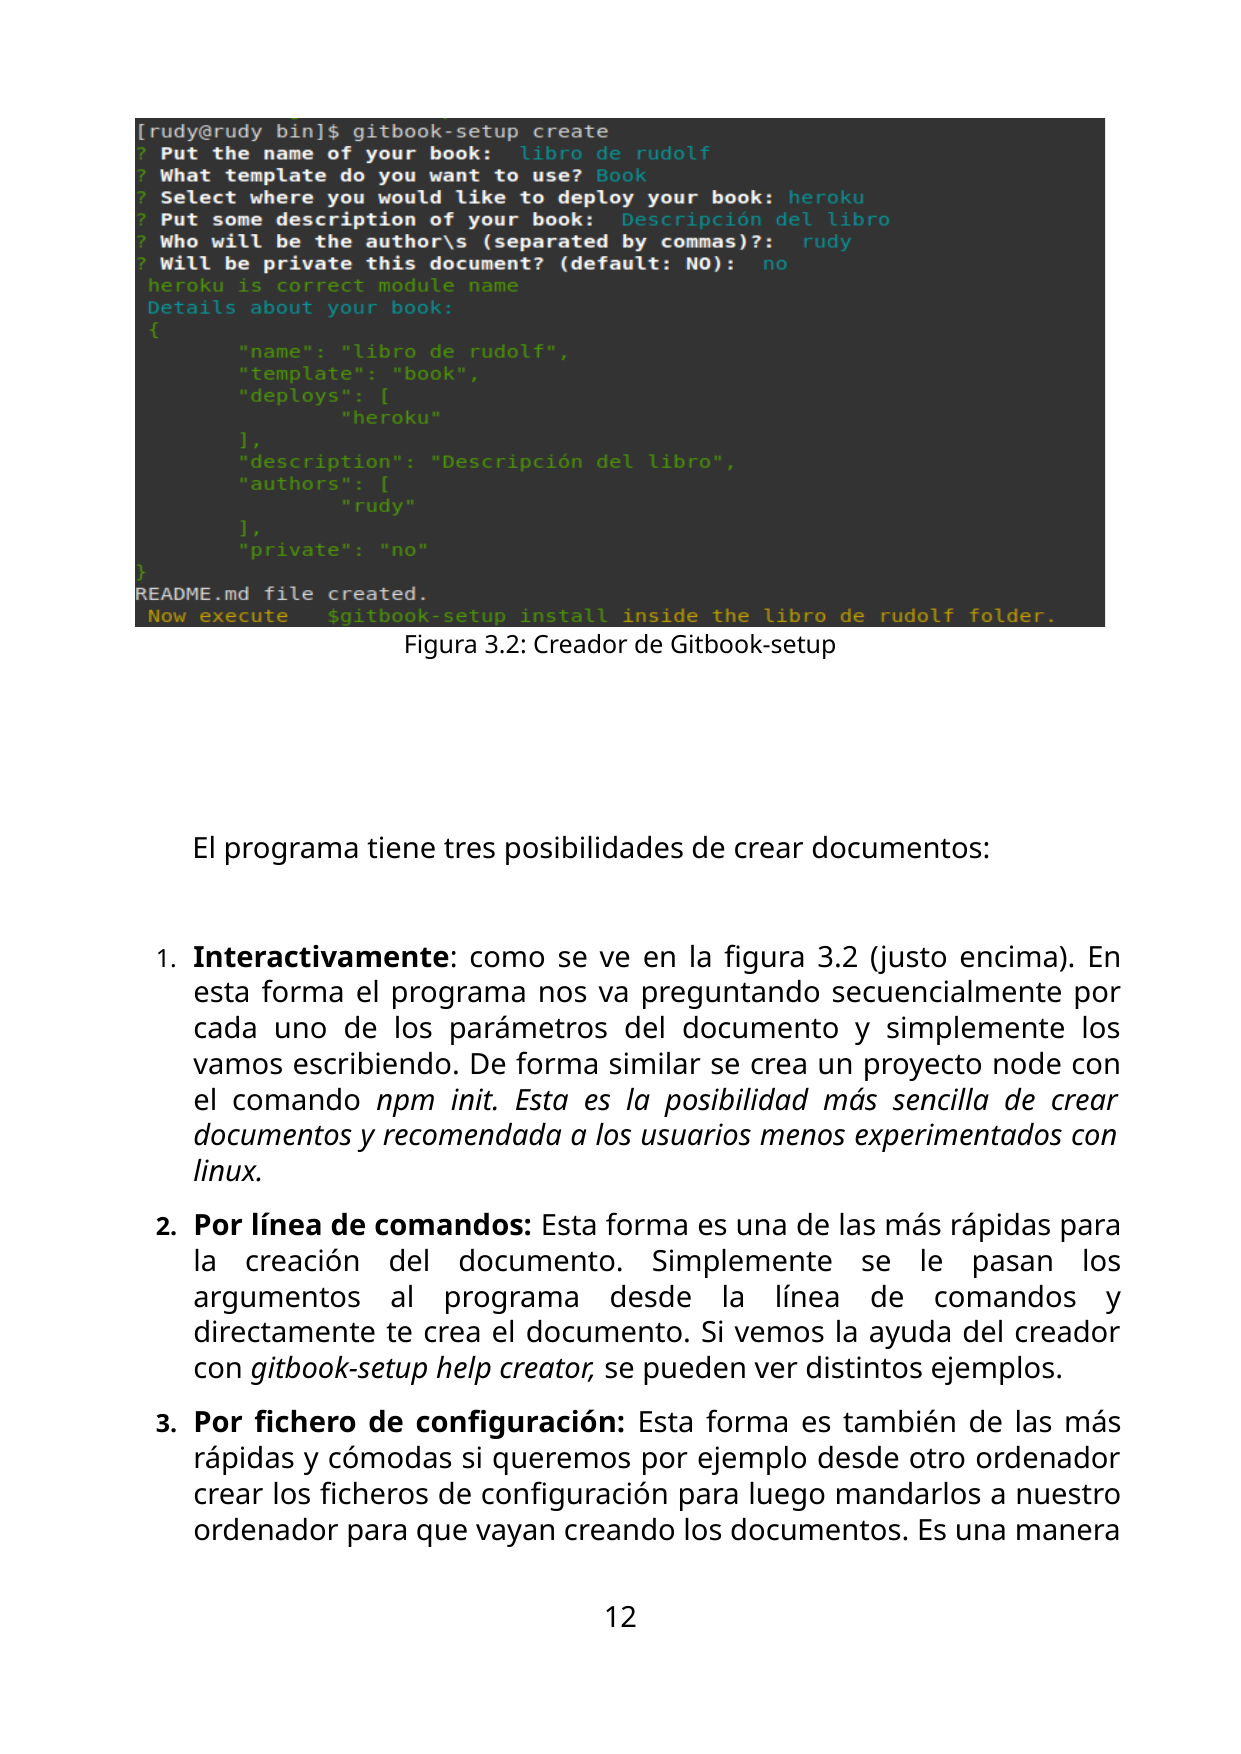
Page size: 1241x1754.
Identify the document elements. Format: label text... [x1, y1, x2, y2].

list Por línea de comandos: Esta forma es una de las más rápidas para la creación del documento. Simplemente se le pasan los argumentos al programa desde la línea de comandos y directamente te crea el documento. Si vemos la ayuda del creador con gitbook-setup help creator, se pueden ver distintos ejemplos. [156, 1204, 1122, 1387]
list Por fichero de configuración: Esta forma es también de las más rápidas y cómodas si queremos por ejemplo desde otro ordenador crear los ficheros de configuración para luego mandarlos a nuestro ordenador para que vayan creando los documentos. Es una manera [156, 1402, 1122, 1548]
text Figura 3.2: Creador de Gitbook-setup [119, 627, 1121, 661]
list Interactivamente: como se ve en la figura 3.2 (justo encima). En esta forma el programa nos va preguntando secuencialmente por cada uno de los parámetros del documento y simplemente los vamos escribiendo. De forma similar se crea un proyecto node con el comando npm init. Esta es la posibilidad más sencilla de crear documentos y recomendada a los usuarios menos experimentados con linux. [156, 936, 1122, 1190]
picture [135, 118, 1105, 627]
text El programa tiene tres posibilidades de crear documentos: [118, 827, 1122, 867]
